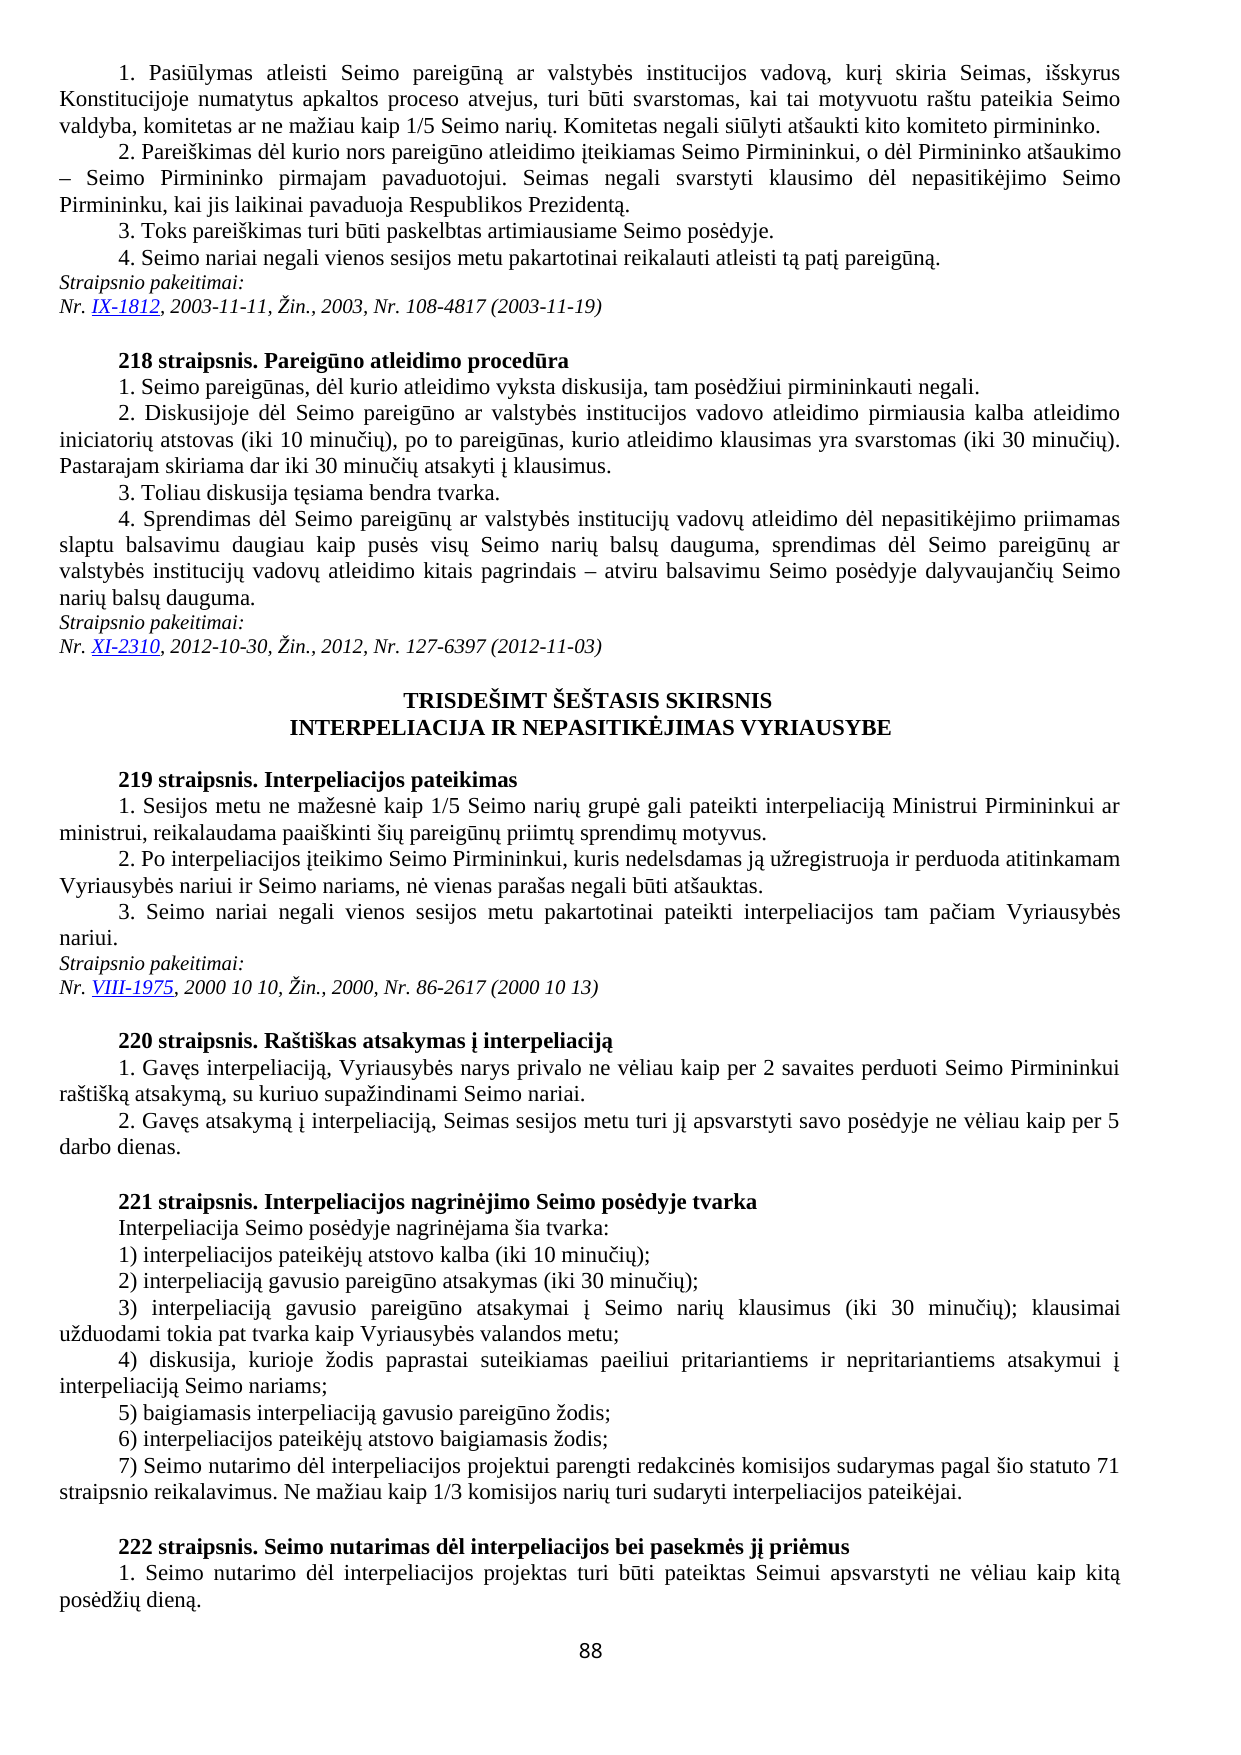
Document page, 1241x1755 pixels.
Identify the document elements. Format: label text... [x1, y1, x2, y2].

text 6) interpeliacijos pateikėjų atstovo baigiamasis žodis; [59, 1425, 1122, 1452]
text TRISDEŠIMT ŠEŠTASIS SKIRSNIS [59, 687, 1122, 713]
text Nr. VIII-1975, 2000 10 10, Žin., 2000, Nr. 86-2617 (2000 10 13) [59, 975, 1122, 999]
text 1. Pasiūlymas atleisti Seimo pareigūną ar valstybės institucijos vadovą, kurį skiria Seimas, išskyrus Konstitucijoje numatytus apkaltos proceso atvejus, turi būti svarstomas, kai tai motyvuotu raštu pateikia Seimo valdyba, komitetas ar ne mažiau kaip 1/5 Seimo narių. Komitetas negali siūlyti atšaukti kito komiteto pirmininko. [59, 59, 1122, 138]
text 4. Sprendimas dėl Seimo pareigūnų ar valstybės institucijų vadovų atleidimo dėl nepasitikėjimo priimamas slaptu balsavimu daugiau kaip pusės visų Seimo narių balsų dauguma, sprendimas dėl Seimo pareigūnų ar valstybės institucijų vadovų atleidimo kitais pagrindais – atviru balsavimu Seimo posėdyje dalyvaujančių Seimo narių balsų dauguma. [59, 505, 1122, 610]
text Interpeliacija Seimo posėdyje nagrinėjama šia tvarka: [59, 1214, 1122, 1241]
text 3. Toliau diskusija tęsiama bendra tvarka. [59, 478, 1122, 505]
text 5) baigiamasis interpeliaciją gavusio pareigūno žodis; [59, 1399, 1122, 1425]
text Straipsnio pakeitimai: [59, 610, 1122, 634]
text 221 straipsnis. Interpeliacijos nagrinėjimo Seimo posėdyje tvarka [59, 1188, 1122, 1214]
text 2) interpeliaciją gavusio pareigūno atsakymas (iki 30 minučių); [59, 1267, 1122, 1293]
text Nr. XI-2310, 2012-10-30, Žin., 2012, Nr. 127-6397 (2012-11-03) [59, 634, 1122, 658]
text 1. Sesijos metu ne mažesnė kaip 1/5 Seimo narių grupė gali pateikti interpeliaciją Ministrui Pirmininkui ar ministrui, reikalaudama paaiškinti šių pareigūnų priimtų sprendimų motyvus. [59, 793, 1122, 845]
text 1. Seimo nutarimo dėl interpeliacijos projektas turi būti pateiktas Seimui apsvarstyti ne vėliau kaip kitą posėdžių dieną. [59, 1559, 1122, 1612]
text INTERPELIACIJA IR NEPASITIKĖJIMAS VYRIAUSYBE [59, 713, 1122, 740]
text 1. Seimo pareigūnas, dėl kurio atleidimo vyksta diskusija, tam posėdžiui pirmininkauti negali. [59, 373, 1122, 399]
text 7) Seimo nutarimo dėl interpeliacijos projektui parengti redakcinės komisijos sudarymas pagal šio statuto 71 straipsnio reikalavimus. Ne mažiau kaip 1/3 komisijos narių turi sudaryti interpeliacijos pateikėjai. [59, 1452, 1122, 1504]
text Straipsnio pakeitimai: [59, 951, 1122, 975]
text 222 straipsnis. Seimo nutarimas dėl interpeliacijos bei pasekmės jį priėmus [59, 1533, 1122, 1559]
text 2. Gavęs atsakymą į interpeliaciją, Seimas sesijos metu turi jį apsvarstyti savo posėdyje ne vėliau kaip per 5 darbo dienas. [59, 1107, 1122, 1159]
text 219 straipsnis. Interpeliacijos pateikimas [59, 766, 1122, 793]
text 2. Po interpeliacijos įteikimo Seimo Pirmininkui, kuris nedelsdamas ją užregistruoja ir perduoda atitinkamam Vyriausybės nariui ir Seimo nariams, nė vienas parašas negali būti atšauktas. [59, 845, 1122, 898]
text 2. Diskusijoje dėl Seimo pareigūno ar valstybės institucijos vadovo atleidimo pirmiausia kalba atleidimo iniciatorių atstovas (iki 10 minučių), po to pareigūnas, kurio atleidimo klausimas yra svarstomas (iki 30 minučių). Pastarajam skiriama dar iki 30 minučių atsakyti į klausimus. [59, 399, 1122, 478]
text 1) interpeliacijos pateikėjų atstovo kalba (iki 10 minučių); [59, 1241, 1122, 1267]
text Straipsnio pakeitimai: [59, 270, 1122, 294]
text 3. Seimo nariai negali vienos sesijos metu pakartotinai pateikti interpeliacijos tam pačiam Vyriausybės nariui. [59, 898, 1122, 951]
text 3) interpeliaciją gavusio pareigūno atsakymai į Seimo narių klausimus (iki 30 minučių); klausimai užduodami tokia pat tvarka kaip Vyriausybės valandos metu; [59, 1293, 1122, 1346]
text Nr. IX-1812, 2003-11-11, Žin., 2003, Nr. 108-4817 (2003-11-19) [59, 294, 1122, 318]
text 4) diskusija, kurioje žodis paprastai suteikiamas paeiliui pritariantiems ir nepritariantiems atsakymui į interpeliaciją Seimo nariams; [59, 1346, 1122, 1399]
text 1. Gavęs interpeliaciją, Vyriausybės narys privalo ne vėliau kaip per 2 savaites perduoti Seimo Pirmininkui raštišką atsakymą, su kuriuo supažindinami Seimo nariai. [59, 1054, 1122, 1107]
text 2. Pareiškimas dėl kurio nors pareigūno atleidimo įteikiamas Seimo Pirmininkui, o dėl Pirmininko atšaukimo – Seimo Pirmininko pirmajam pavaduotojui. Seimas negali svarstyti klausimo dėl nepasitikėjimo Seimo Pirmininku, kai jis laikinai pavaduoja Respublikos Prezidentą. [59, 138, 1122, 217]
text 4. Seimo nariai negali vienos sesijos metu pakartotinai reikalauti atleisti tą patį pareigūną. [59, 243, 1122, 270]
text 218 straipsnis. Pareigūno atleidimo procedūra [59, 347, 1122, 373]
text 220 straipsnis. Raštiškas atsakymas į interpeliaciją [59, 1028, 1122, 1054]
text 3. Toks pareiškimas turi būti paskelbtas artimiausiame Seimo posėdyje. [59, 217, 1122, 243]
